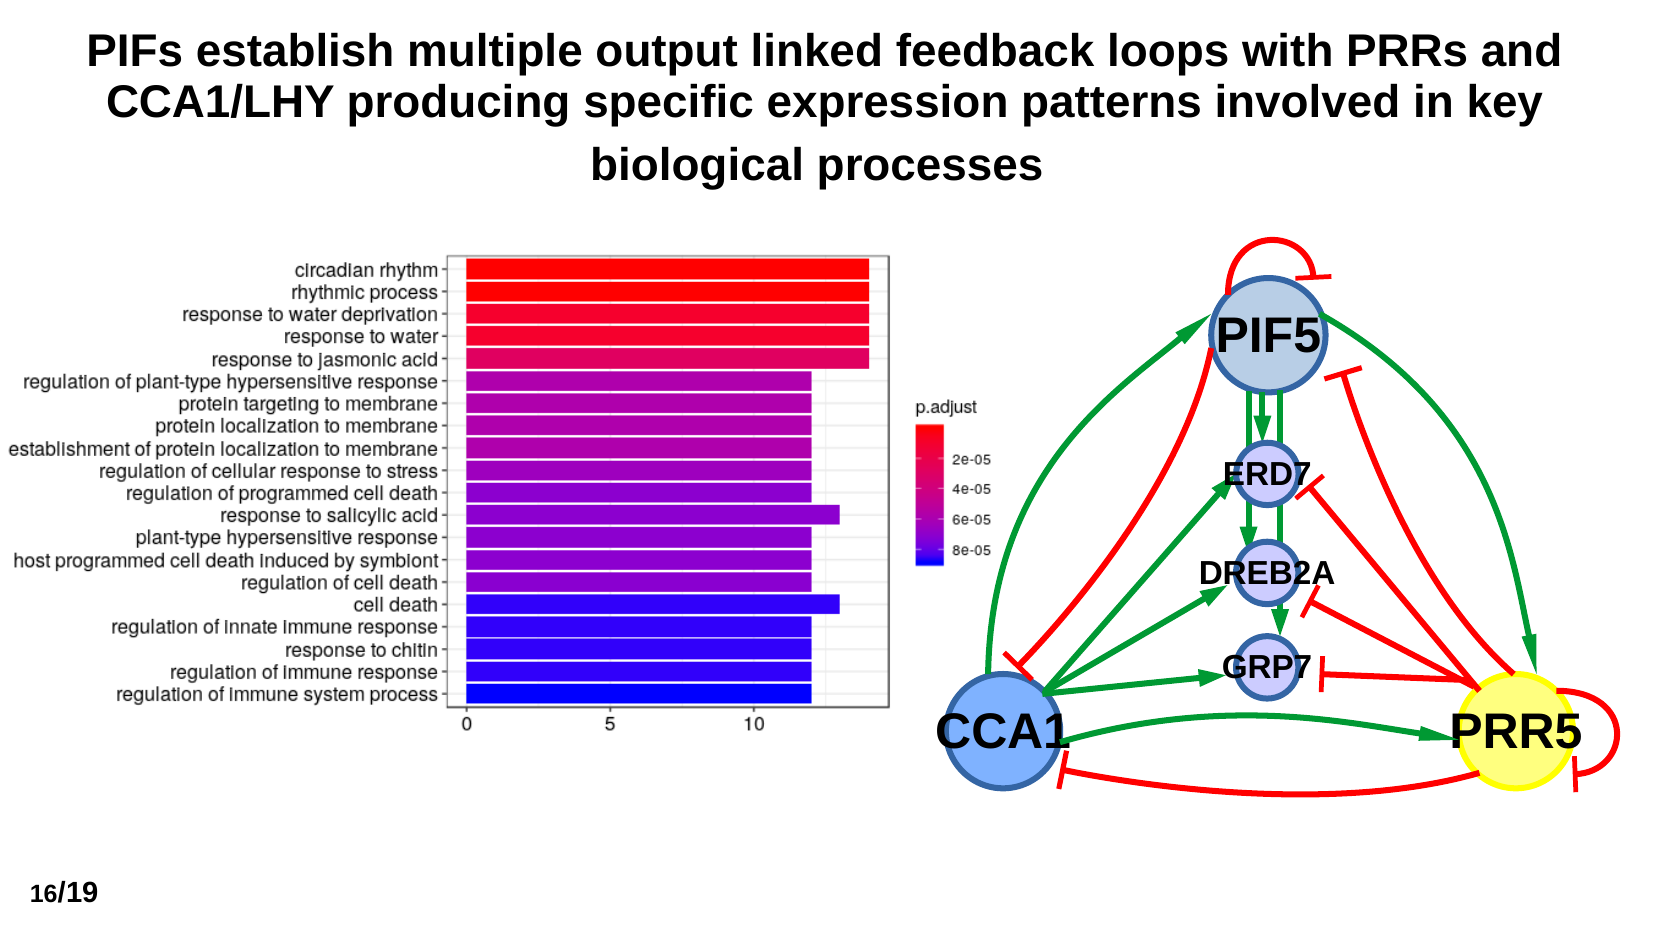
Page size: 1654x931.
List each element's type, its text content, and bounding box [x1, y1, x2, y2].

text_box DREB2A [1236, 541, 1299, 605]
title PIFs establish multiple output linked feedback loops with PRRs and CCA1/LHY producing specific expression patterns involved in key biological processes [30, 0, 1621, 221]
text_box GRP7 [1236, 636, 1299, 699]
text_box CCA1 [945, 673, 1058, 789]
text_box ERD7 [1236, 442, 1299, 506]
text_box 16/19 [15, 840, 121, 917]
picture [0, 217, 1010, 744]
picture [992, 558, 1010, 674]
text_box PRR5 [1460, 673, 1573, 789]
text_box PIF5 [1211, 278, 1326, 393]
text_box PRR5 [1460, 719, 1473, 730]
text_box PRR5 [1563, 719, 1573, 727]
